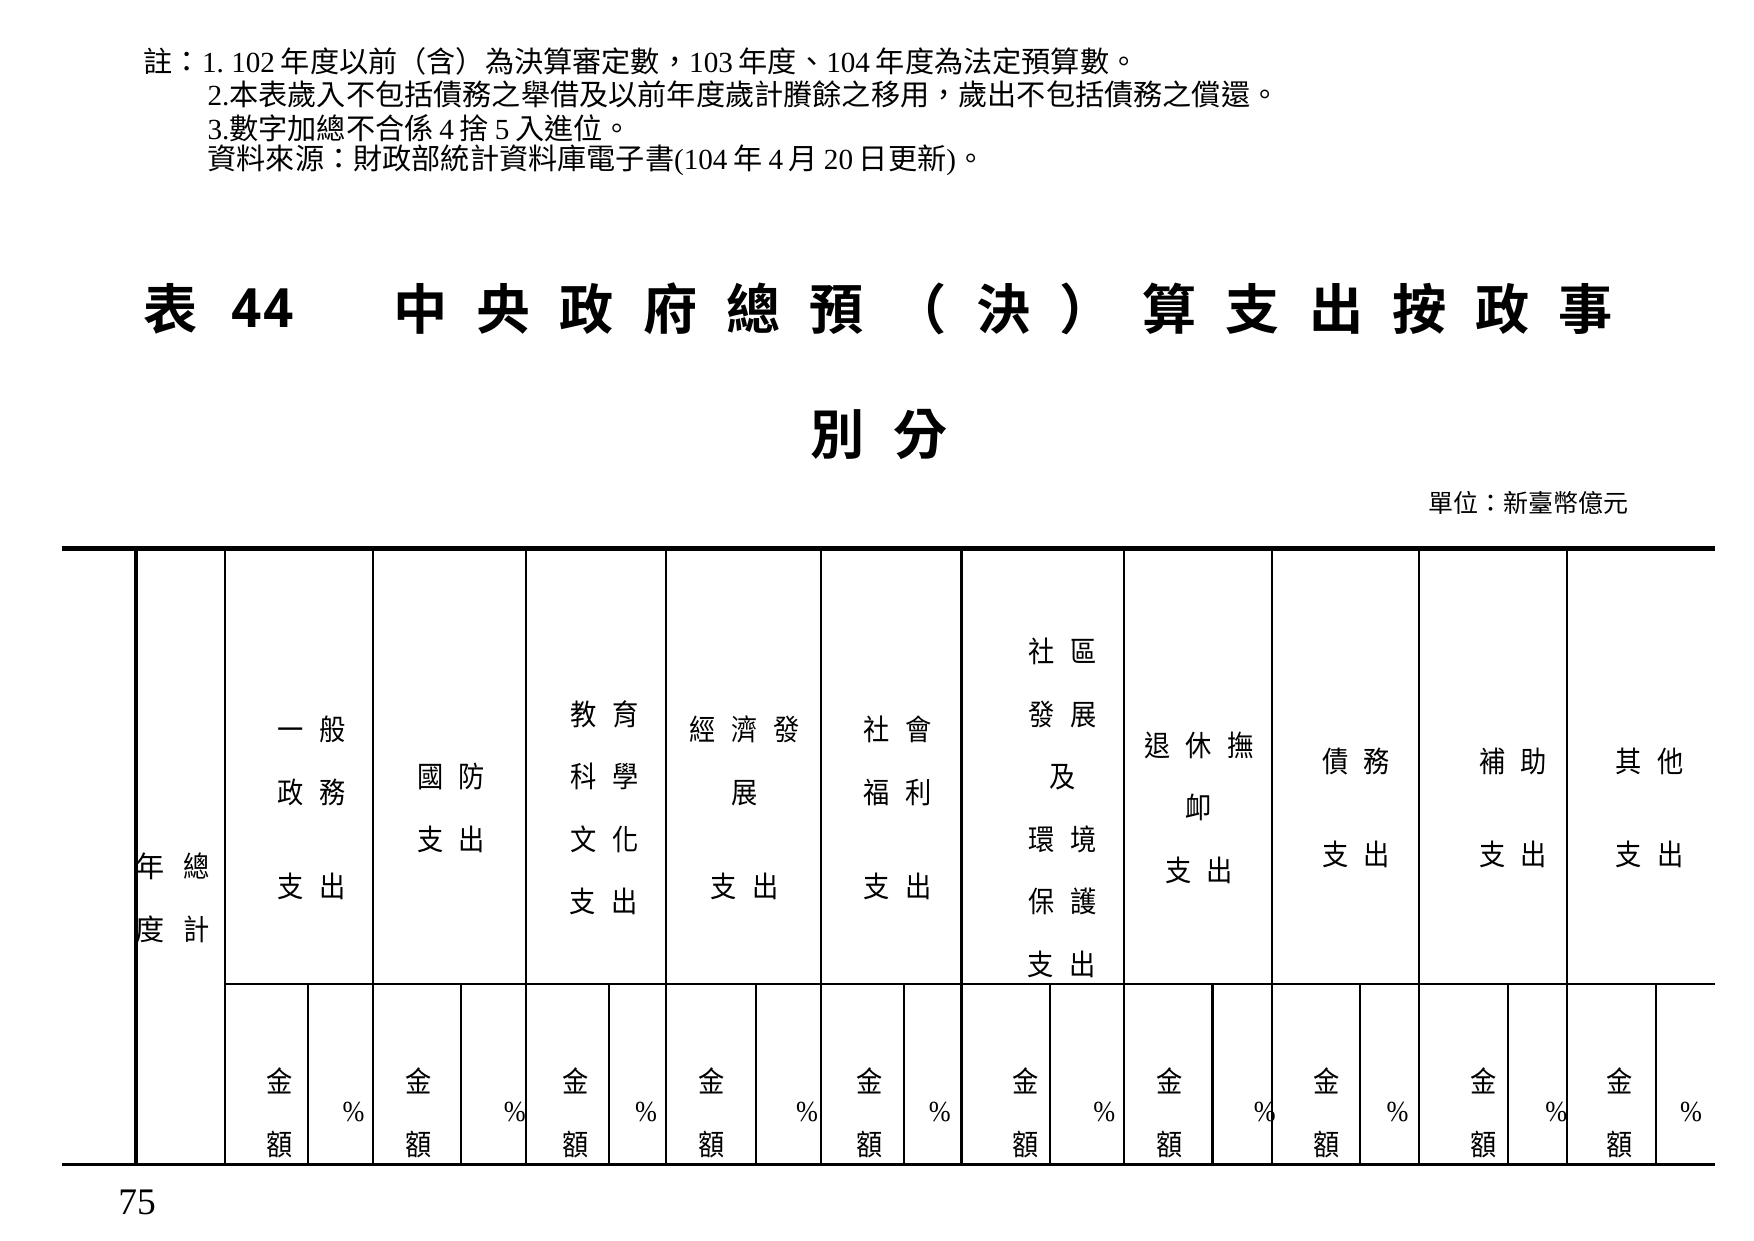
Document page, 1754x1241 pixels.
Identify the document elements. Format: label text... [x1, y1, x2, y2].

subtitle 表44 中央政府總預（決）算支出按政事別分 [128, 233, 1628, 483]
table_cell 金額 [822, 985, 903, 1163]
table_cell % [1509, 985, 1566, 1163]
text 單位：新臺幣億元 [128, 483, 1628, 519]
table_cell % [905, 985, 960, 1163]
table_header 總計 [138, 551, 224, 1163]
text 2.本表歲入不包括債務之舉借及以前年度歲計賸餘之移用，歲出不包括債務之償還。 [207, 79, 1676, 112]
table_cell % [610, 985, 665, 1163]
table_cell 金額 [1420, 985, 1507, 1163]
table_cell 金額 [1273, 985, 1359, 1163]
table_cell % [1214, 985, 1271, 1163]
table_cell 金額 [226, 985, 307, 1163]
table_cell % [1361, 985, 1418, 1163]
table_cell 金額 [374, 985, 460, 1163]
table_header 教育科學 文化支出 [527, 551, 665, 983]
table_cell 金額 [963, 985, 1049, 1163]
table_header 經濟發展 支出 [667, 551, 820, 983]
table_cell 金額 [1125, 985, 1211, 1163]
text 資料來源：財政部統計資料庫電子書(104年4月20日更新)。 [207, 146, 1676, 175]
text 註：1. 102年度以前（含）為決算審定數，103年度、104年度為法定預算數。 [143, 46, 1617, 79]
table_cell 金額 [527, 985, 608, 1163]
table_header 一般政務 支出 [226, 551, 372, 983]
table_cell % [1051, 985, 1123, 1163]
table_header 社區發展及 環境保護支出 [963, 551, 1123, 983]
table_header 國防 支出 [374, 551, 525, 983]
table_cell % [757, 985, 820, 1163]
table_header 補助 支出 [1420, 551, 1566, 983]
text 3.數字加總不合係4捨5入進位。 [207, 112, 1676, 146]
table_cell % [1657, 985, 1714, 1163]
table_header 年度 [62, 551, 134, 1163]
table_cell % [309, 985, 372, 1163]
table_cell % [462, 985, 525, 1163]
table_cell 金額 [667, 985, 755, 1163]
table_cell 金額 [1568, 985, 1655, 1163]
table_header 其他 支出 [1568, 551, 1714, 983]
table_header 社會福利 支出 [822, 551, 960, 983]
table_header 債務 支出 [1273, 551, 1418, 983]
table_header 退休撫卹 支出 [1125, 551, 1271, 983]
